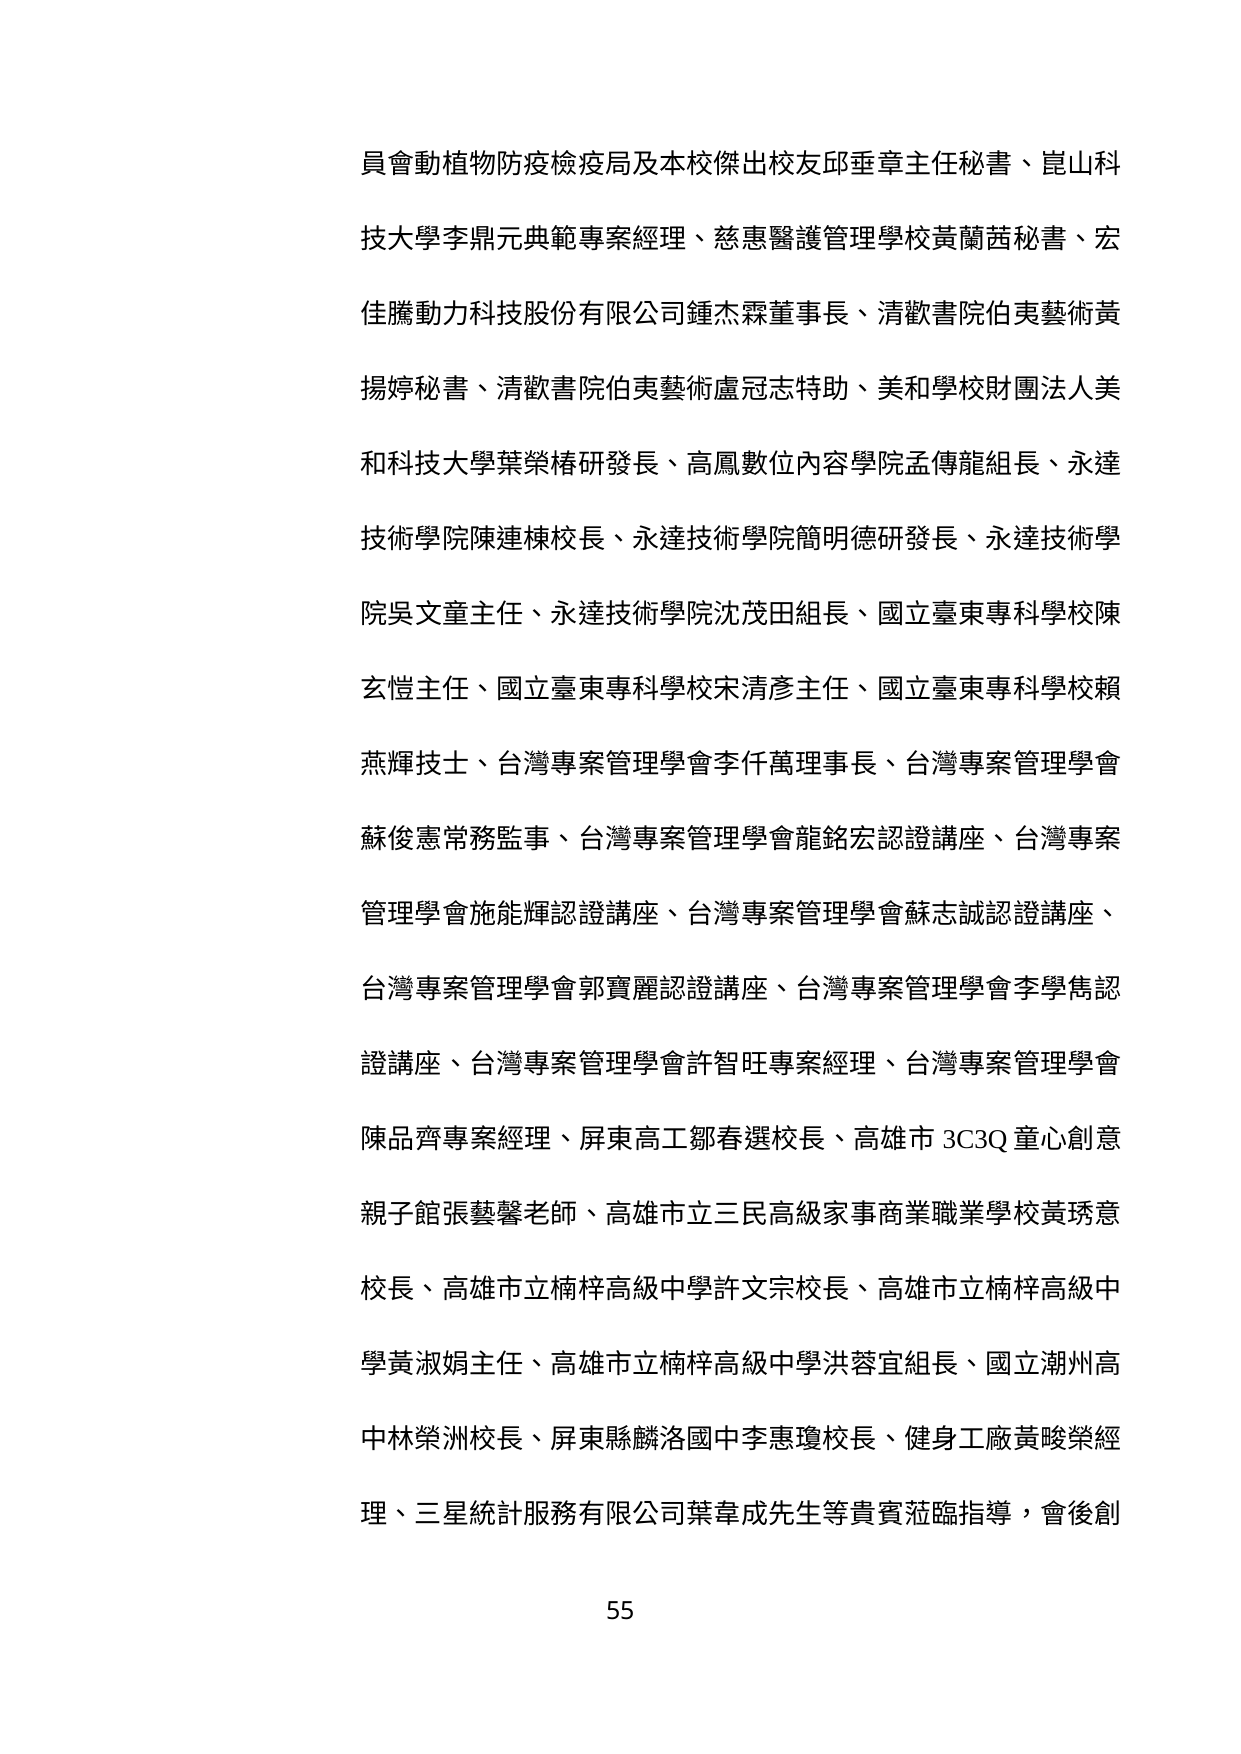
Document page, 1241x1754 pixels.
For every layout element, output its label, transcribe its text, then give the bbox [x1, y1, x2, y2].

table_cell [322, 124, 357, 1549]
table_cell [115, 124, 322, 1549]
table_cell 員會動植物防疫檢疫局及本校傑出校友邱垂章主任秘書、崑山科技大學李鼎元典範專案經理、慈惠醫護管理學校黃蘭茜秘書、宏佳騰動力科技股份有限公司鍾杰霖董事長、清歡書院伯夷藝術黃揚婷秘書、清歡書院伯夷藝術盧冠志特助、美和學校財團法人美和科技大學葉榮椿研發長、高鳳數位內容學院孟傳龍組長、永達技術學院陳連棟校長、永達技術學院簡明德研發長、永達技術學院吳文童主任、永達技術學院沈茂田組長、國立臺東專科學校陳玄愷主任、國立臺東專科學校宋清彥主任、國立臺東專科學校賴燕輝技士、台灣專案管理學會李仟萬理事長、台灣專案管理學會蘇俊憲常務監事、台灣專案管理學會龍銘宏認證講座、台灣專案管理學會施能輝認證講座、台灣專案管理學會蘇志誠認證講座、台灣專案管理學會郭寶麗認證講座、台灣專案管理學會李學雋認證講座、台灣專案管理學會許智旺專案經理、台灣專案管理學會陳品齊專案經理、屏東高工鄒春選校長、高雄市3C3Q童心創意親子館張藝馨老師、高雄市立三民高級家事商業職業學校黃琇意校長、高雄市立楠梓高級中學許文宗校長、高雄市立楠梓高級中學黃淑娟主任、高雄市立楠梓高級中學洪蓉宜組長、國立潮州高中林榮洲校長、屏東縣麟洛國中李惠瓊校長、健身工廠黃畯榮經理、三星統計服務有限公司葉韋成先生等貴賓蒞臨指導，會後創 [358, 124, 1125, 1549]
